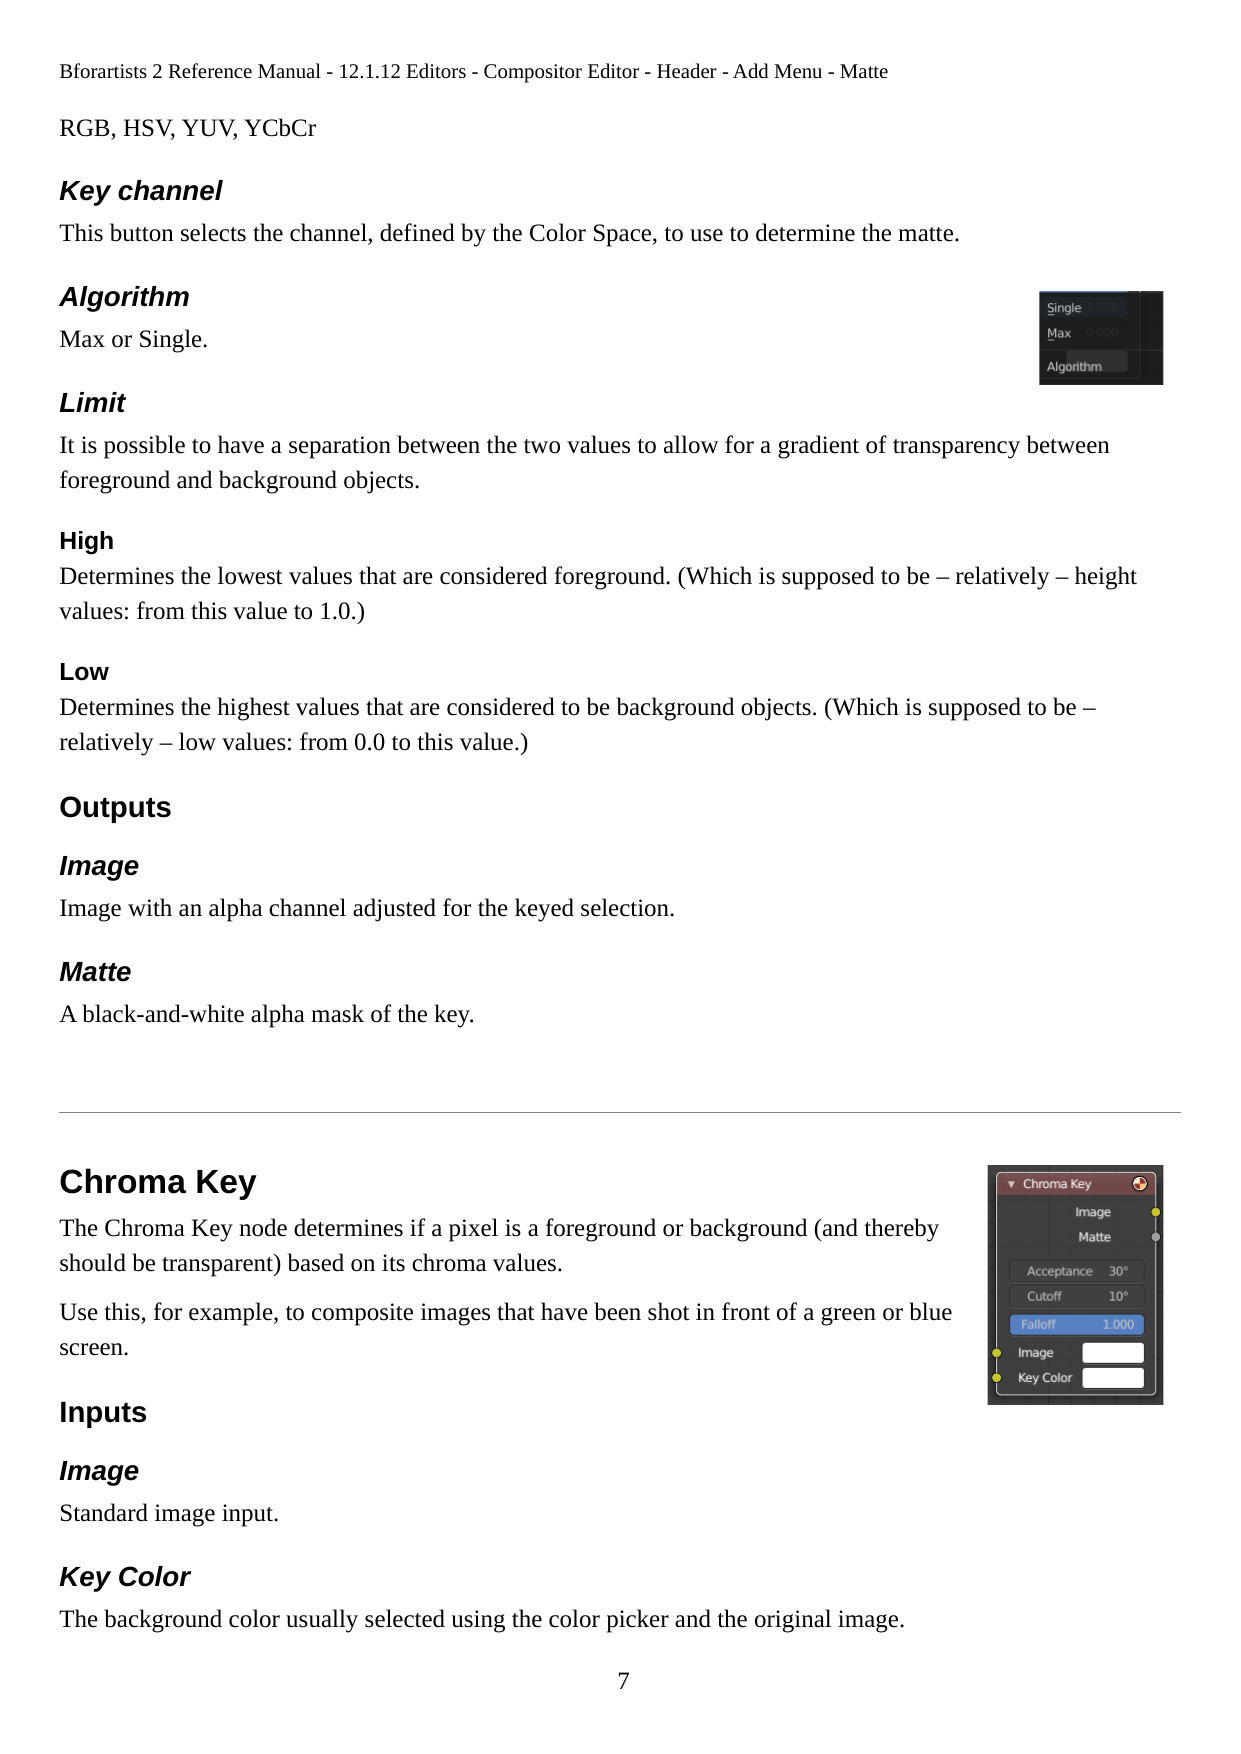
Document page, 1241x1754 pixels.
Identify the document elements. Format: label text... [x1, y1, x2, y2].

subtitle High [59, 526, 1181, 555]
subtitle Image [59, 849, 1181, 881]
subtitle Algorithm [59, 280, 1181, 312]
text Image with an alpha channel adjusted for the keyed selection. [59, 893, 1181, 922]
subtitle Low [59, 657, 1181, 686]
text It is possible to have a separation between the two values to allow for a gradient of transparency between foreground and background objects. [59, 430, 1181, 494]
picture [987, 1165, 1164, 1405]
text [1164, 324, 1181, 353]
text RGB, HSV, YUV, YCbCr [59, 113, 1181, 141]
text Max or Single. [59, 324, 1039, 353]
subtitle Key channel [59, 174, 1181, 206]
subtitle Outputs [59, 790, 1181, 824]
text Use this, for example, to composite images that have been shot in front of a green or blue screen. [59, 1297, 987, 1360]
subtitle Key Color [59, 1560, 1181, 1592]
text The Chroma Key node determines if a pixel is a foreground or background (and thereby should be transparent) based on its chroma values. [59, 1213, 987, 1277]
subtitle Matte [59, 955, 1181, 987]
text Determines the highest values that are considered to be background objects. (Which is supposed to be – relatively – low values: from 0.0 to this value.) [59, 692, 1181, 755]
text A black-and-white alpha mask of the key. [59, 999, 1181, 1028]
subtitle Chroma Key [59, 1162, 1181, 1201]
text This button selects the channel, defined by the Color Space, to use to determine the matte. [59, 218, 1181, 247]
text Determines the lowest values that are considered foreground. (Which is supposed to be – relatively – height values: from this value to 1.0.) [59, 561, 1181, 624]
subtitle Limit [59, 386, 1181, 418]
subtitle Inputs [59, 1395, 1181, 1429]
picture [1039, 291, 1164, 385]
subtitle Image [59, 1454, 1181, 1486]
text The background color usually selected using the color picker and the original image. [59, 1604, 1181, 1633]
text Standard image input. [59, 1498, 1181, 1527]
